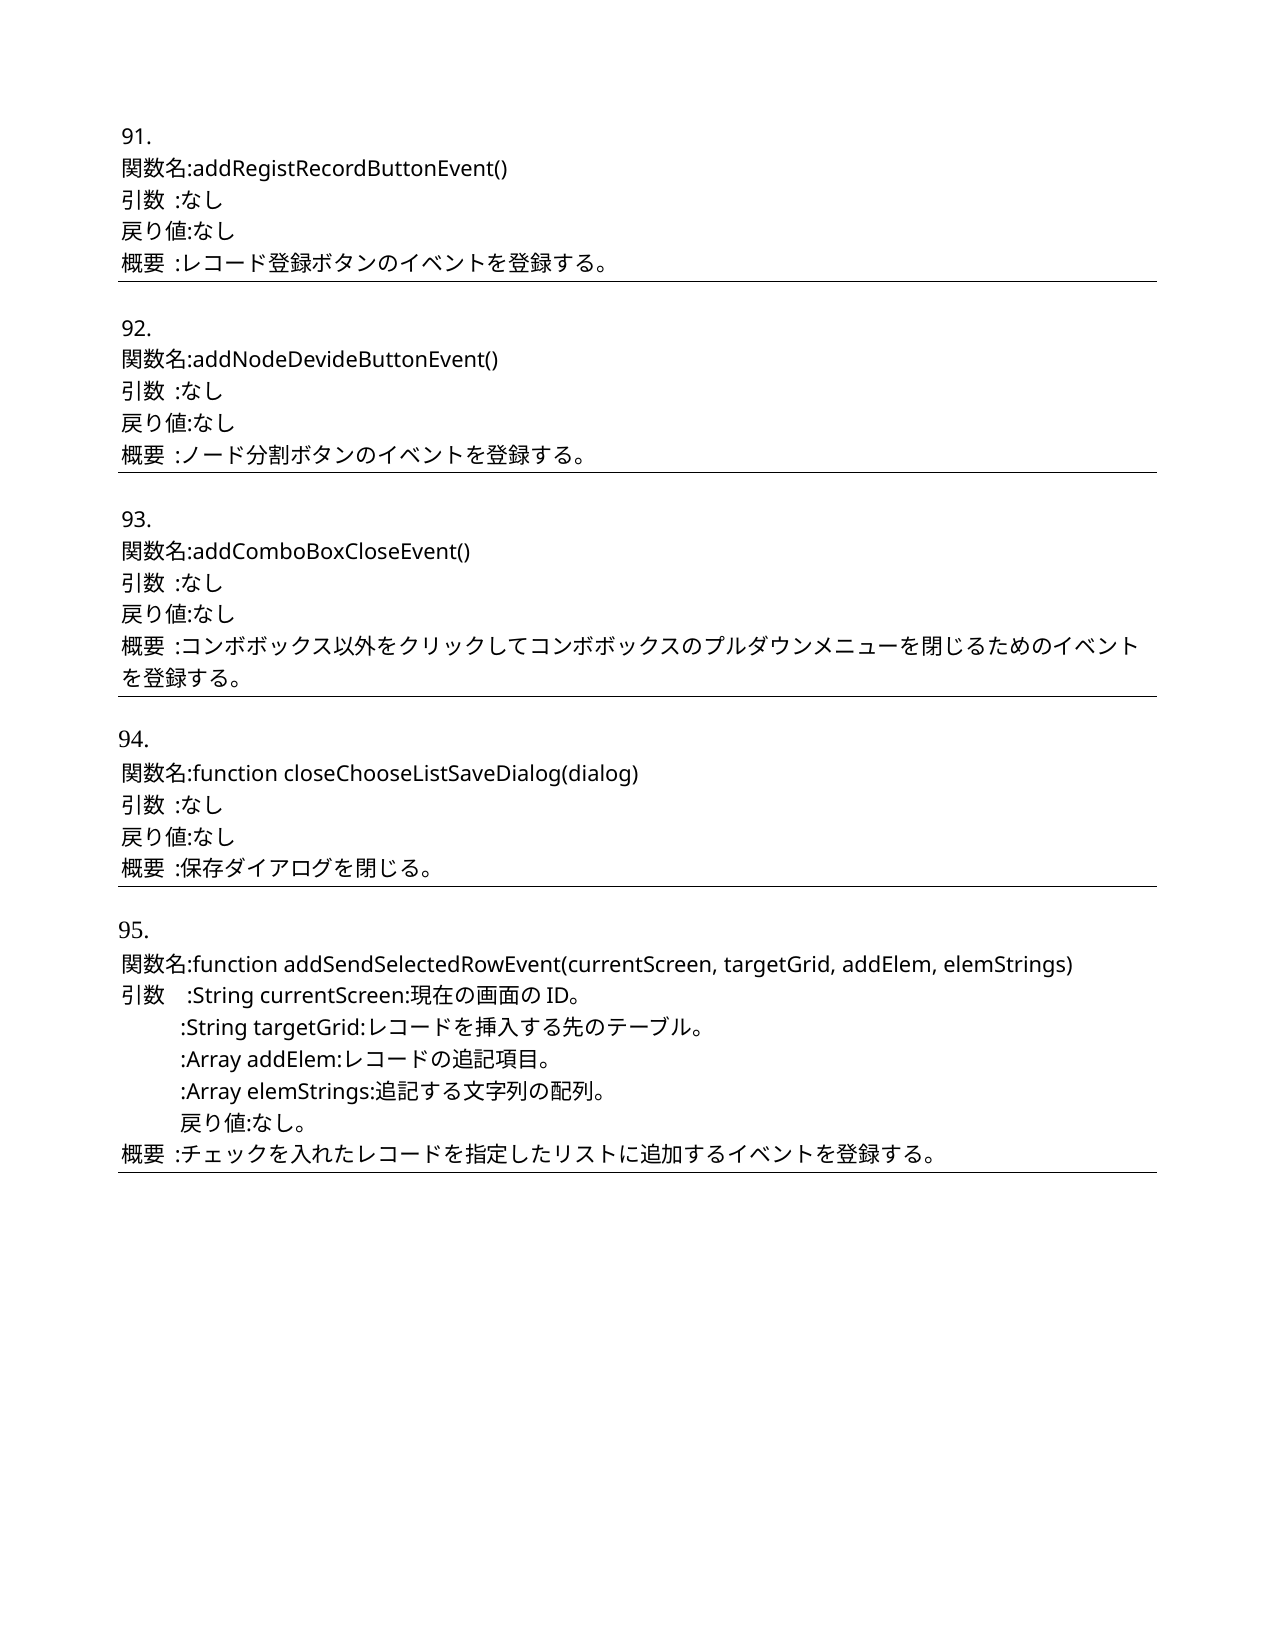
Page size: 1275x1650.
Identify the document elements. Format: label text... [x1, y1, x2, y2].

text 概要 :コンボボックス以外をクリックしてコンボボックスのプルダウンメニューを閉じるためのイベントを登録する。 [118, 629, 1157, 696]
text 91. [118, 118, 1157, 151]
text 関数名:addNodeDevideButtonEvent() [118, 342, 1157, 374]
text 関数名:function closeChooseListSaveDialog(dialog) [118, 753, 1157, 788]
text 概要 :レコード登録ボタンのイベントを登録する。 [118, 246, 1157, 281]
text 94. [118, 724, 1157, 753]
text 関数名:addRegistRecordButtonEvent() [118, 151, 1157, 183]
text 引数 :なし [118, 566, 1157, 597]
text 引数 :String currentScreen:現在の画面のID。 [118, 978, 1157, 1010]
text :Array elemStrings:追記する文字列の配列。 [118, 1074, 1157, 1106]
text 関数名:function addSendSelectedRowEvent(currentScreen, targetGrid, addElem, elemStrings) [118, 944, 1157, 978]
text 戻り値:なし。 [118, 1106, 1157, 1137]
text 引数 :なし [118, 788, 1157, 820]
text :String targetGrid:レコードを挿入する先のテーブル。 [118, 1010, 1157, 1042]
text 関数名:addComboBoxCloseEvent() [118, 534, 1157, 566]
text 93. [118, 501, 1157, 534]
text 概要 :チェックを入れたレコードを指定したリストに追加するイベントを登録する。 [118, 1137, 1157, 1172]
text 概要 :保存ダイアログを閉じる。 [118, 851, 1157, 886]
text 引数 :なし [118, 183, 1157, 214]
text 戻り値:なし [118, 597, 1157, 629]
text 戻り値:なし [118, 820, 1157, 851]
text :Array addElem:レコードの追記項目。 [118, 1042, 1157, 1074]
text 戻り値:なし [118, 406, 1157, 438]
text 引数 :なし [118, 374, 1157, 406]
text 92. [118, 310, 1157, 342]
text 戻り値:なし [118, 214, 1157, 246]
text 概要 :ノード分割ボタンのイベントを登録する。 [118, 438, 1157, 472]
text 95. [118, 915, 1157, 944]
